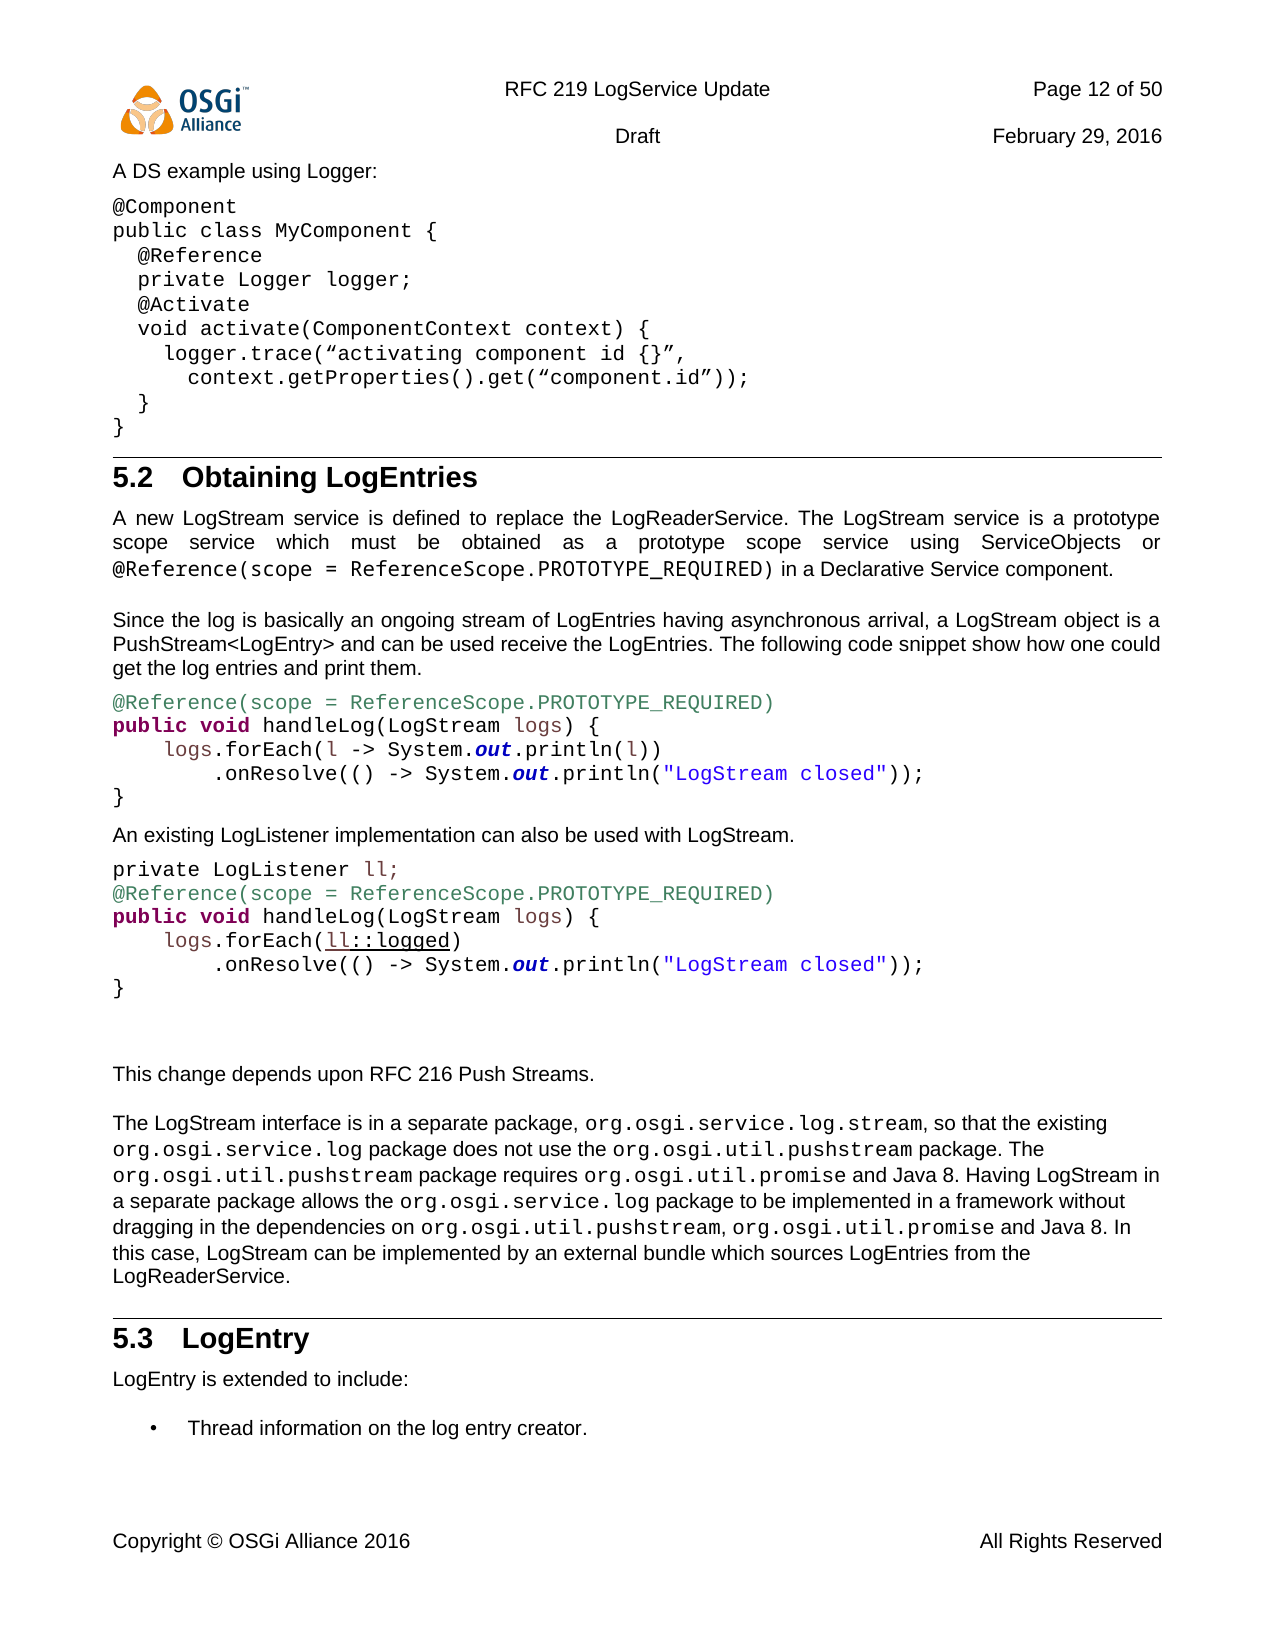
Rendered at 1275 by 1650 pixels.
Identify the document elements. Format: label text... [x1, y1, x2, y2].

text A new LogStream service is defined to replace the LogReaderService. The LogStream service is a prototype scope service which must be obtained as a prototype scope service using ServiceObjects or @Reference(scope = ReferenceScope.PROTOTYPE_REQUIRED) in a Declarative Service component. [112, 506, 1162, 582]
text context.getProperties().get(“component.id”)); [112, 367, 1162, 391]
subtitle LogEntry [112, 1319, 1162, 1354]
text LogEntry is extended to include: [112, 1367, 1162, 1391]
text } [112, 786, 1162, 810]
text logger.trace(“activating component id {}”, [112, 343, 1162, 366]
text } [112, 977, 1162, 1001]
text } [112, 392, 1162, 415]
text private LogListener ll; [112, 859, 1162, 883]
text A DS example using Logger: [112, 159, 1162, 183]
list Thread information on the log entry creator. [150, 1416, 1162, 1440]
text void activate(ComponentContext context) { [112, 318, 1162, 342]
text private Logger logger; [112, 269, 1162, 293]
text @Reference(scope = ReferenceScope.PROTOTYPE_REQUIRED) [112, 692, 1162, 715]
picture [113, 78, 257, 142]
text @Component [112, 196, 1162, 219]
text This change depends upon RFC 216 Push Streams. [112, 1062, 1162, 1086]
text The LogStream interface is in a separate package, org.osgi.service.log.stream, so that the existing org.osgi.service.log package does not use the org.osgi.util.pushstream package. The org.osgi.util.pushstream package requires org.osgi.util.promise and Java 8. Having LogStream in a separate package allows the org.osgi.service.log package to be implemented in a framework without dragging in the dependencies on org.osgi.util.pushstream, org.osgi.util.promise and Java 8. In this case, LogStream can be implemented by an external bundle which sources LogEntries from the LogReaderService. [112, 1111, 1162, 1288]
subtitle Obtaining LogEntries [112, 458, 1162, 493]
text @Activate [112, 294, 1162, 317]
text .onResolve(() -> System.out.println("LogStream closed")); [112, 953, 1162, 977]
text @Reference(scope = ReferenceScope.PROTOTYPE_REQUIRED) [112, 883, 1162, 906]
text logs.forEach(l -> System.out.println(l)) [112, 739, 1162, 763]
text } [112, 416, 1162, 440]
text public void handleLog(LogStream logs) { [112, 715, 1162, 739]
text public class MyComponent { [112, 220, 1162, 244]
text logs.forEach(ll::logged) [112, 930, 1162, 953]
text public void handleLog(LogStream logs) { [112, 906, 1162, 930]
text .onResolve(() -> System.out.println("LogStream closed")); [112, 763, 1162, 786]
text @Reference [112, 245, 1162, 268]
text An existing LogListener implementation can also be used with LogStream. [112, 822, 1162, 846]
text Since the log is basically an ongoing stream of LogEntries having asynchronous arrival, a LogStream object is a PushStream<LogEntry> and can be used receive the LogEntries. The following code snippet show how one could get the log entries and print them. [112, 607, 1162, 679]
